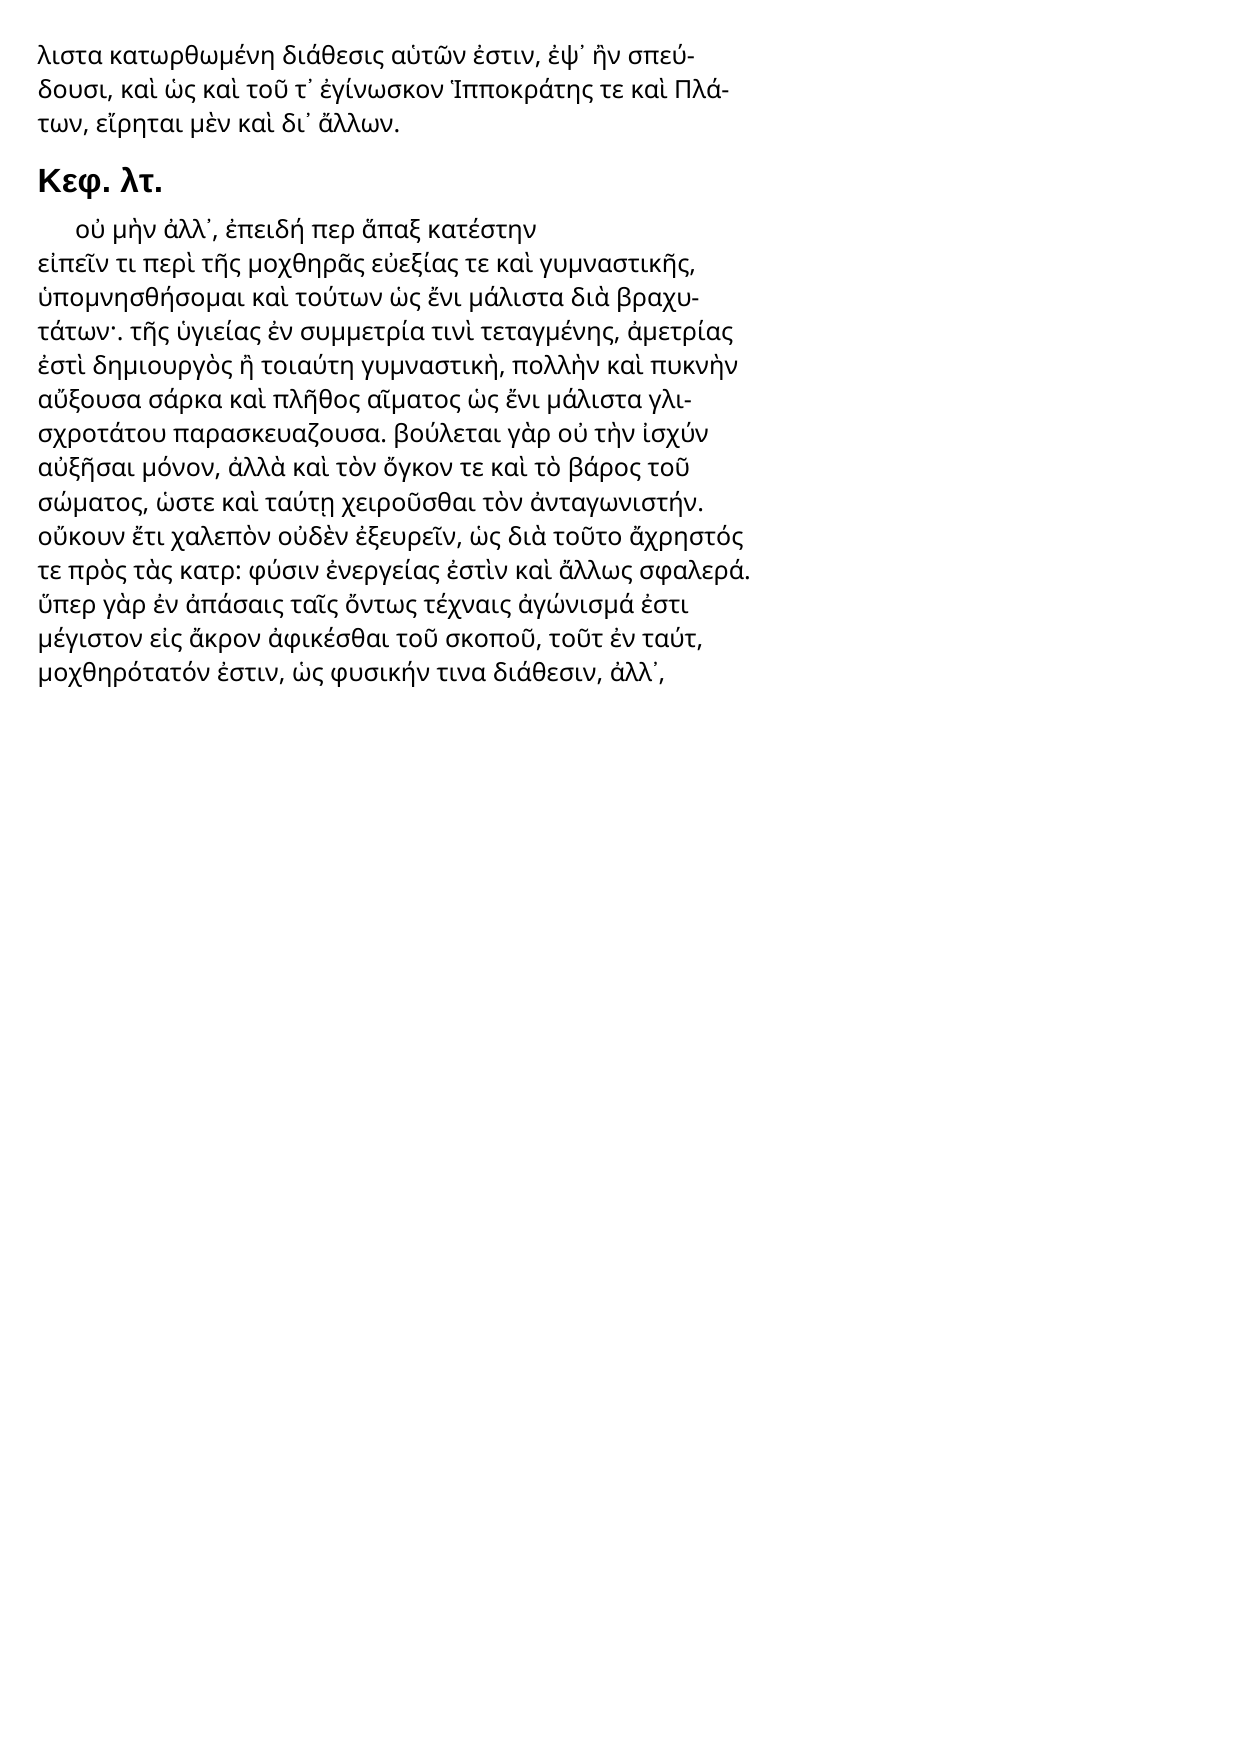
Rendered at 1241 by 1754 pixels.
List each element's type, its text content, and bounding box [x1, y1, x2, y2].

text λιστα κατωρθωμένη διάθεσις αὑτῶν ἐστιν, ἐψ᾽ ἢν σπεύ- δουσι, καὶ ὡς καὶ τοῦ τ᾽ ἐγίνωσκον Ἱπποκράτης τε καὶ Πλά- των, εἴρηται μὲν καὶ δι᾽ ἄλλων. [37, 37, 1203, 140]
subtitle Κεφ. λτ. [37, 161, 1203, 199]
text οὐ μὴν ἀλλ᾽, ἐπειδή περ ἅπαξ κατέστην εἰπεῖν τι περὶ τῆς μοχθηρᾶς εὐεξίας τε καὶ γυμναστικῆς, ὑπομνησθήσομαι καὶ τούτων ὡς ἔνι μάλιστα διὰ βραχυ- τάτων·. τῆς ὑγιείας ἐν συμμετρία τινὶ τεταγμένης, ἀμετρίας ἐστὶ δημιουργὸς ἢ τοιαύτη γυμναστικὴ, πολλὴν καὶ πυκνὴν αὔξουσα σάρκα καὶ πλῆθος αῖματος ὡς ἔνι μάλιστα γλι- σχροτάτου παρασκευαζουσα. βούλεται γὰρ οὐ τὴν ἰσχύν αὐξῆσαι μόνον, ἀλλὰ καὶ τὸν ὄγκον τε καὶ τὸ βάρος τοῦ σώματος, ὡστε καὶ ταύτῃ χειροῦσθαι τὸν ἀνταγωνιστήν. οὔκουν ἔτι χαλεπὸν οὐδὲν ἐξευρεῖν, ὡς διὰ τοῦτο ἄχρηστός τε πρὸς τὰς κατρ: φύσιν ἐνεργείας ἐστὶν καὶ ἄλλως σφαλερά. ὕπερ γὰρ ἐν ἀπάσαις ταῖς ὄντως τέχναις ἀγώνισμά ἐστι μέγιστον εἰς ἄκρον ἀφικέσθαι τοῦ σκοποῦ, τοῦτ ἐν ταύτ, μοχθηρότατόν ἐστιν, ὡς φυσικήν τινα διάθεσιν, ἀλλ᾽, [37, 212, 1203, 688]
